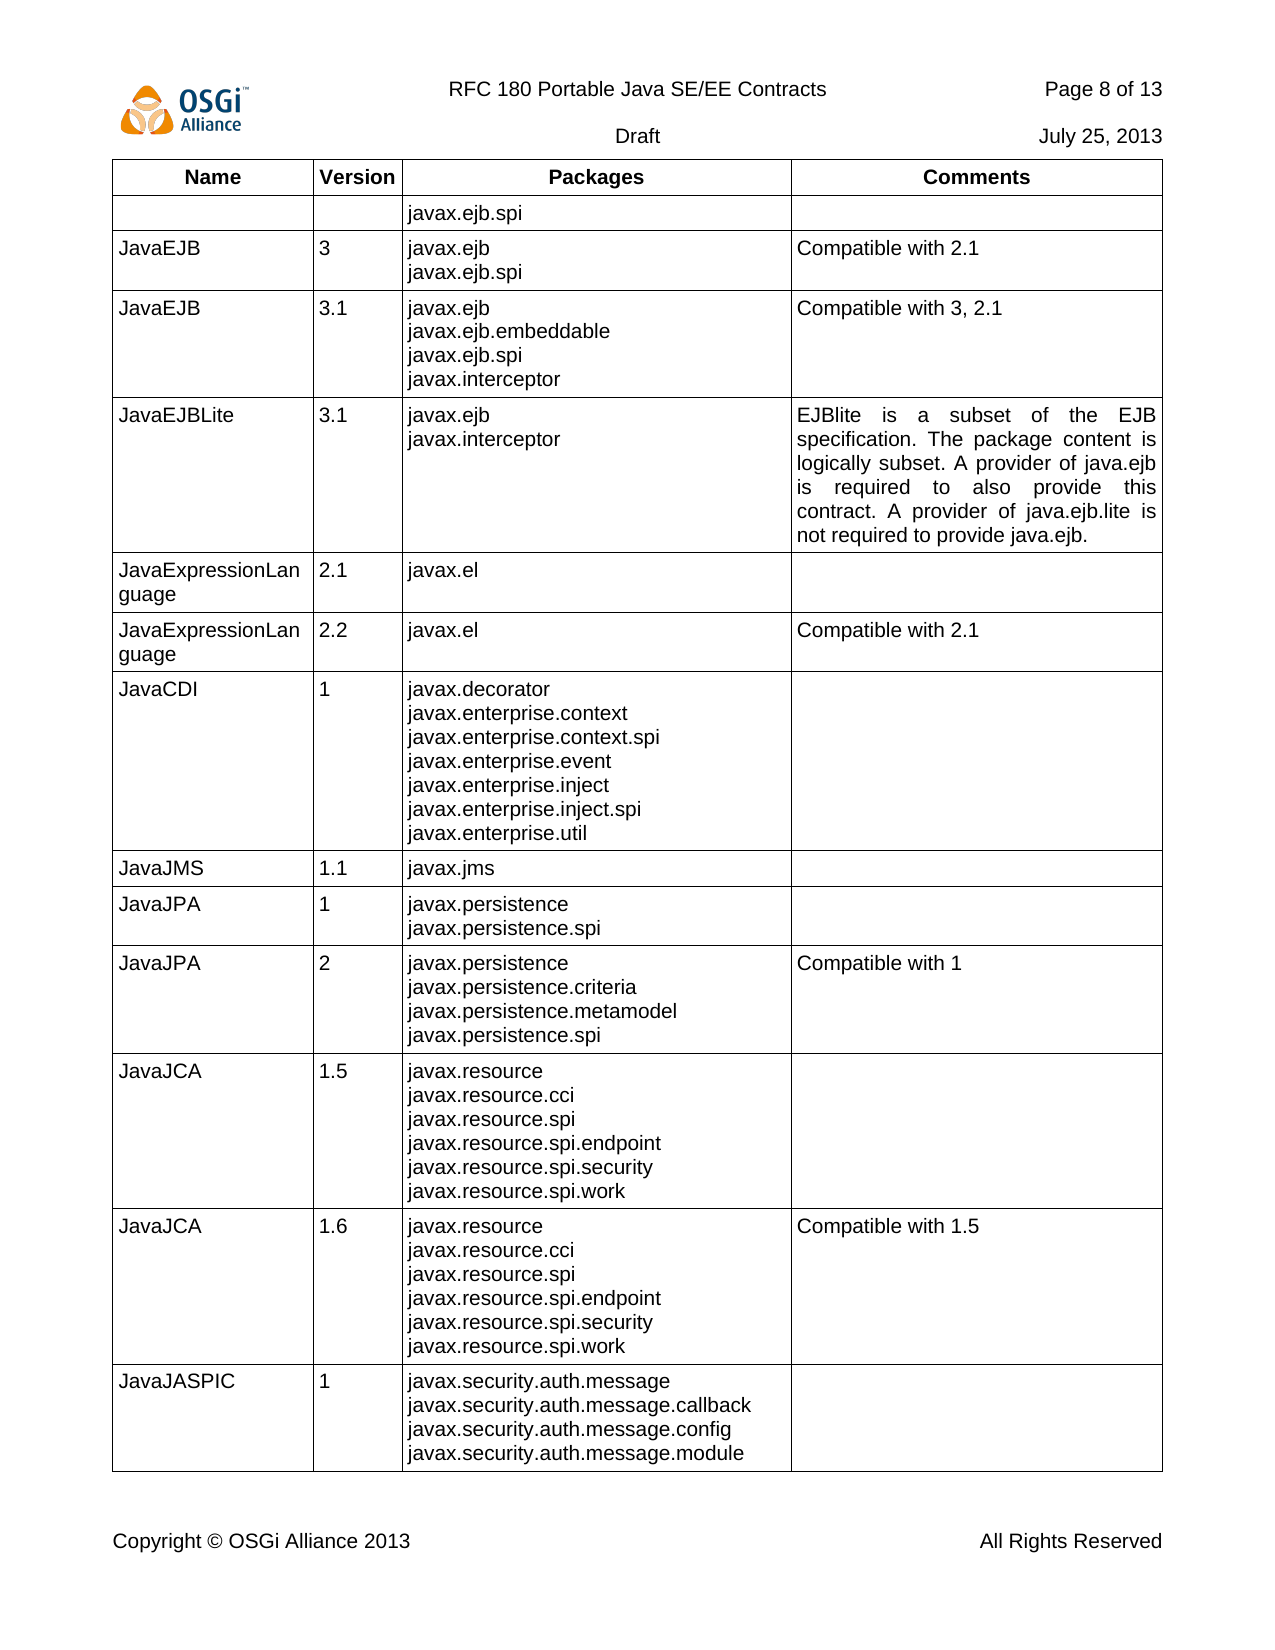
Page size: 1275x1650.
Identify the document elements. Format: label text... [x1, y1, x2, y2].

table_cell 1 [314, 887, 402, 945]
table_cell javax.persistence javax.persistence.spi [403, 887, 791, 945]
table_cell 1 [314, 672, 402, 850]
table_cell javax.ejb.spi [403, 196, 791, 230]
table_cell [314, 196, 402, 230]
table_cell Compatible with 1.5 [792, 1209, 1162, 1363]
table_cell Compatible with 2.1 [792, 231, 1162, 289]
table_cell 3.1 [314, 398, 402, 552]
table_cell 1.5 [314, 1054, 402, 1208]
table_cell 2.2 [314, 613, 402, 671]
table_cell JavaJPA [113, 946, 313, 1053]
table_cell javax.ejb javax.ejb.spi [403, 231, 791, 289]
table_cell JavaExpressionLanguage [113, 553, 313, 612]
table_cell [792, 553, 1162, 612]
table_cell EJBlite is a subset of the EJB specification. The package content is logically subset. A provider of java.ejb is required to also provide this contract. A provider of java.ejb.lite is not required to provide java.ejb. [792, 398, 1162, 552]
table_cell javax.resource javax.resource.cci javax.resource.spi javax.resource.spi.endpoint javax.resource.spi.security javax.resource.spi.work [403, 1054, 791, 1208]
table_cell [113, 196, 313, 230]
table_cell JavaEJB [113, 231, 313, 289]
table_cell 1 [314, 1365, 402, 1471]
table_cell [792, 887, 1162, 945]
table_cell javax.resource javax.resource.cci javax.resource.spi javax.resource.spi.endpoint javax.resource.spi.security javax.resource.spi.work [403, 1209, 791, 1363]
table_cell JavaJCA [113, 1054, 313, 1208]
table_cell javax.persistence javax.persistence.criteria javax.persistence.metamodel javax.persistence.spi [403, 946, 791, 1053]
table_cell javax.ejb javax.interceptor [403, 398, 791, 552]
table_cell JavaJASPIC [113, 1365, 313, 1471]
table_cell 2.1 [314, 553, 402, 612]
table_cell [792, 672, 1162, 850]
table_cell [792, 851, 1162, 886]
table_cell JavaEJB [113, 291, 313, 397]
table_cell 1.6 [314, 1209, 402, 1363]
table_cell Compatible with 2.1 [792, 613, 1162, 671]
table_header Comments [792, 160, 1162, 194]
table_cell JavaEJBLite [113, 398, 313, 552]
table_cell Compatible with 1 [792, 946, 1162, 1053]
table_cell [792, 196, 1162, 230]
table_cell Compatible with 3, 2.1 [792, 291, 1162, 397]
table_cell JavaExpressionLanguage [113, 613, 313, 671]
table_cell javax.jms [403, 851, 791, 886]
table_header Version [314, 160, 402, 194]
table_cell JavaJCA [113, 1209, 313, 1363]
table_cell [792, 1365, 1162, 1471]
table_cell JavaJMS [113, 851, 313, 886]
table_cell javax.ejb javax.ejb.embeddable javax.ejb.spi javax.interceptor [403, 291, 791, 397]
table_cell 1.1 [314, 851, 402, 886]
table_cell JavaCDI [113, 672, 313, 850]
table_cell javax.security.auth.message javax.security.auth.message.callback javax.security.auth.message.config javax.security.auth.message.module [403, 1365, 791, 1471]
table_cell 2 [314, 946, 402, 1053]
table_cell javax.el [403, 553, 791, 612]
picture [113, 78, 257, 142]
table_header Packages [403, 160, 791, 194]
table_cell JavaJPA [113, 887, 313, 945]
table_cell javax.decorator javax.enterprise.context javax.enterprise.context.spi javax.enterprise.event javax.enterprise.inject javax.enterprise.inject.spi javax.enterprise.util [403, 672, 791, 850]
table_cell [792, 1054, 1162, 1208]
table_cell javax.el [403, 613, 791, 671]
table_cell 3.1 [314, 291, 402, 397]
table_cell 3 [314, 231, 402, 289]
table_header Name [113, 160, 313, 194]
